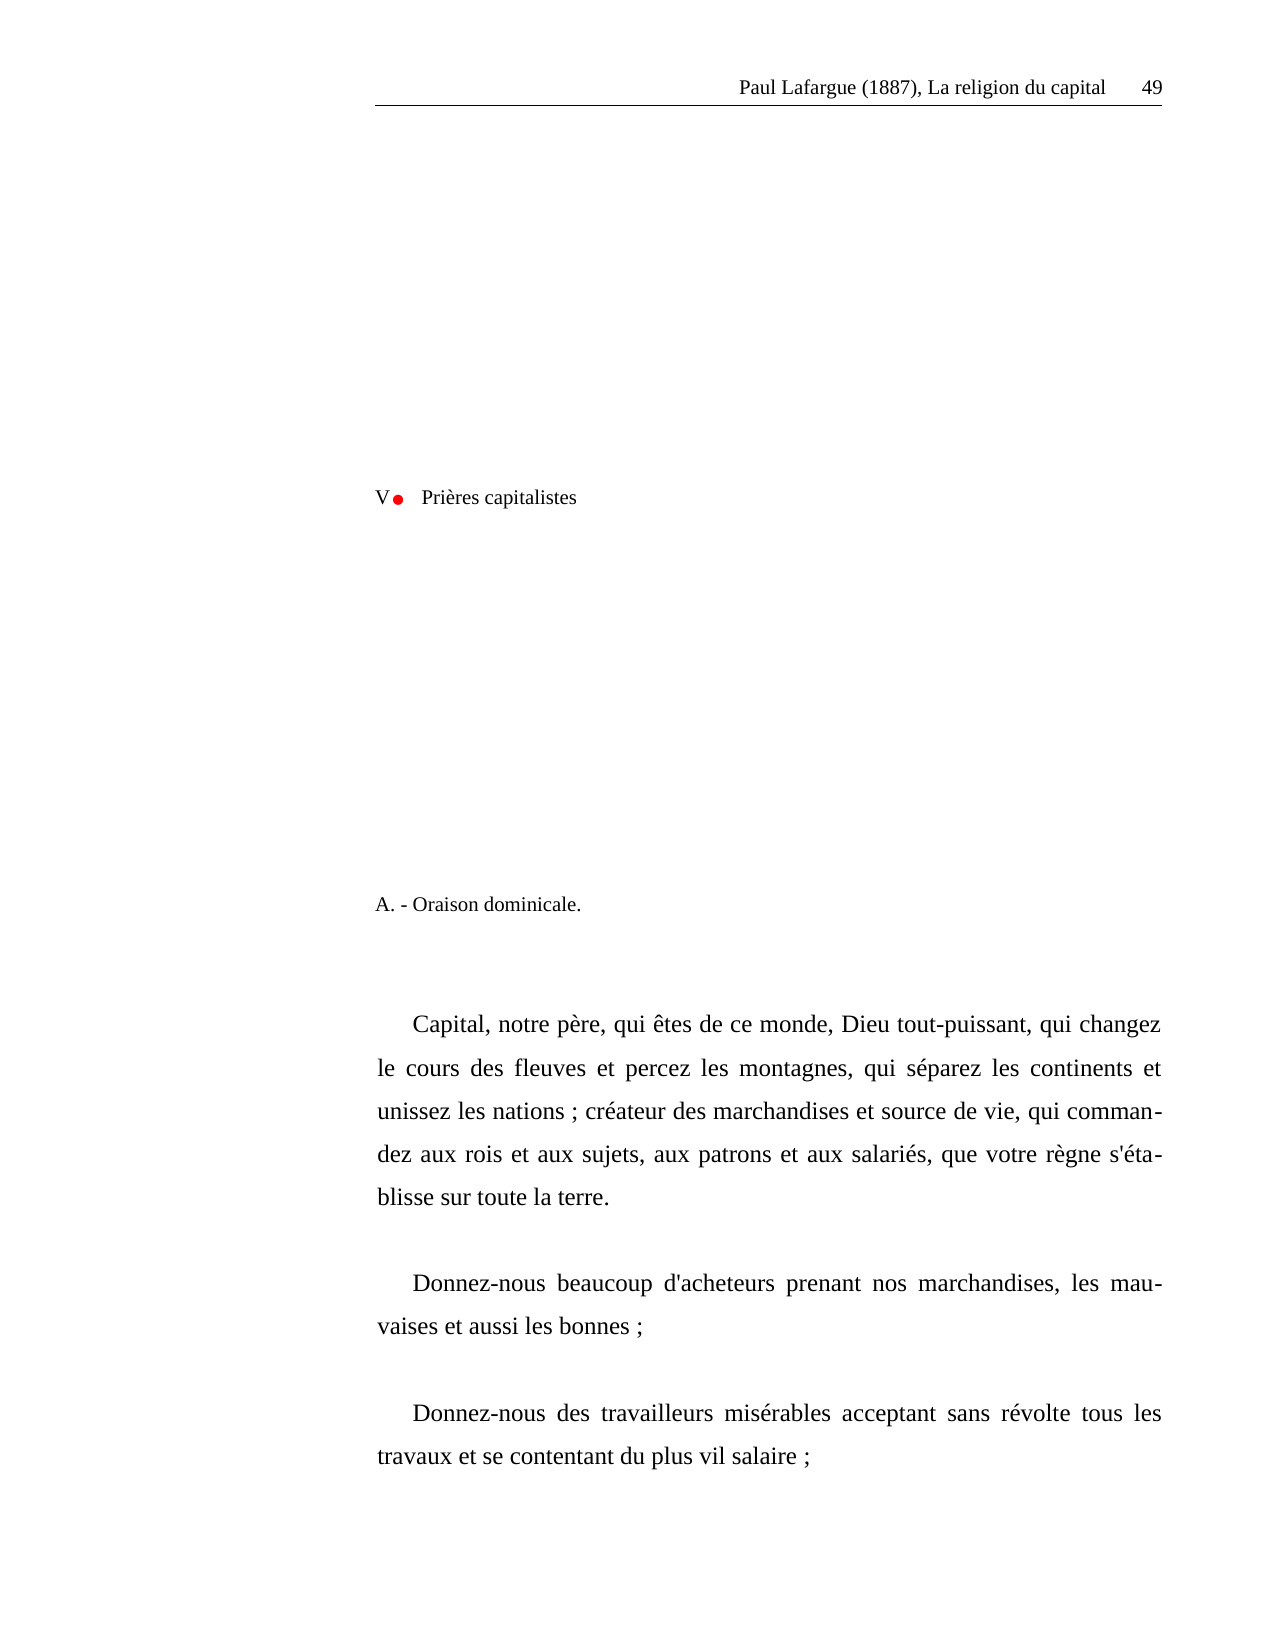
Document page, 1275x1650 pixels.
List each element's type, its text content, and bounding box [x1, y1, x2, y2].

text Donnez-nous beaucoup d'acheteurs prenant nos marchandises, les mau­vaises et aussi les bonnes ; [377, 1268, 1162, 1340]
subtitle V. Prières capitalistes [375, 446, 1162, 518]
text Capital, notre père, qui êtes de ce monde, Dieu tout-puissant, qui changez le cours des fleuves et percez les montagnes, qui séparez les continents et unissez les nations ; créateur des marchandises et source de vie, qui comman­dez aux rois et aux sujets, aux patrons et aux salariés, que votre règne s'éta­blis­se sur toute la terre. [377, 1009, 1162, 1211]
text Donnez-nous des travailleurs misérables acceptant sans révolte tous les travaux et se contentant du plus vil salaire ; [377, 1398, 1162, 1469]
subtitle A. - Oraison dominicale. [375, 892, 1162, 916]
